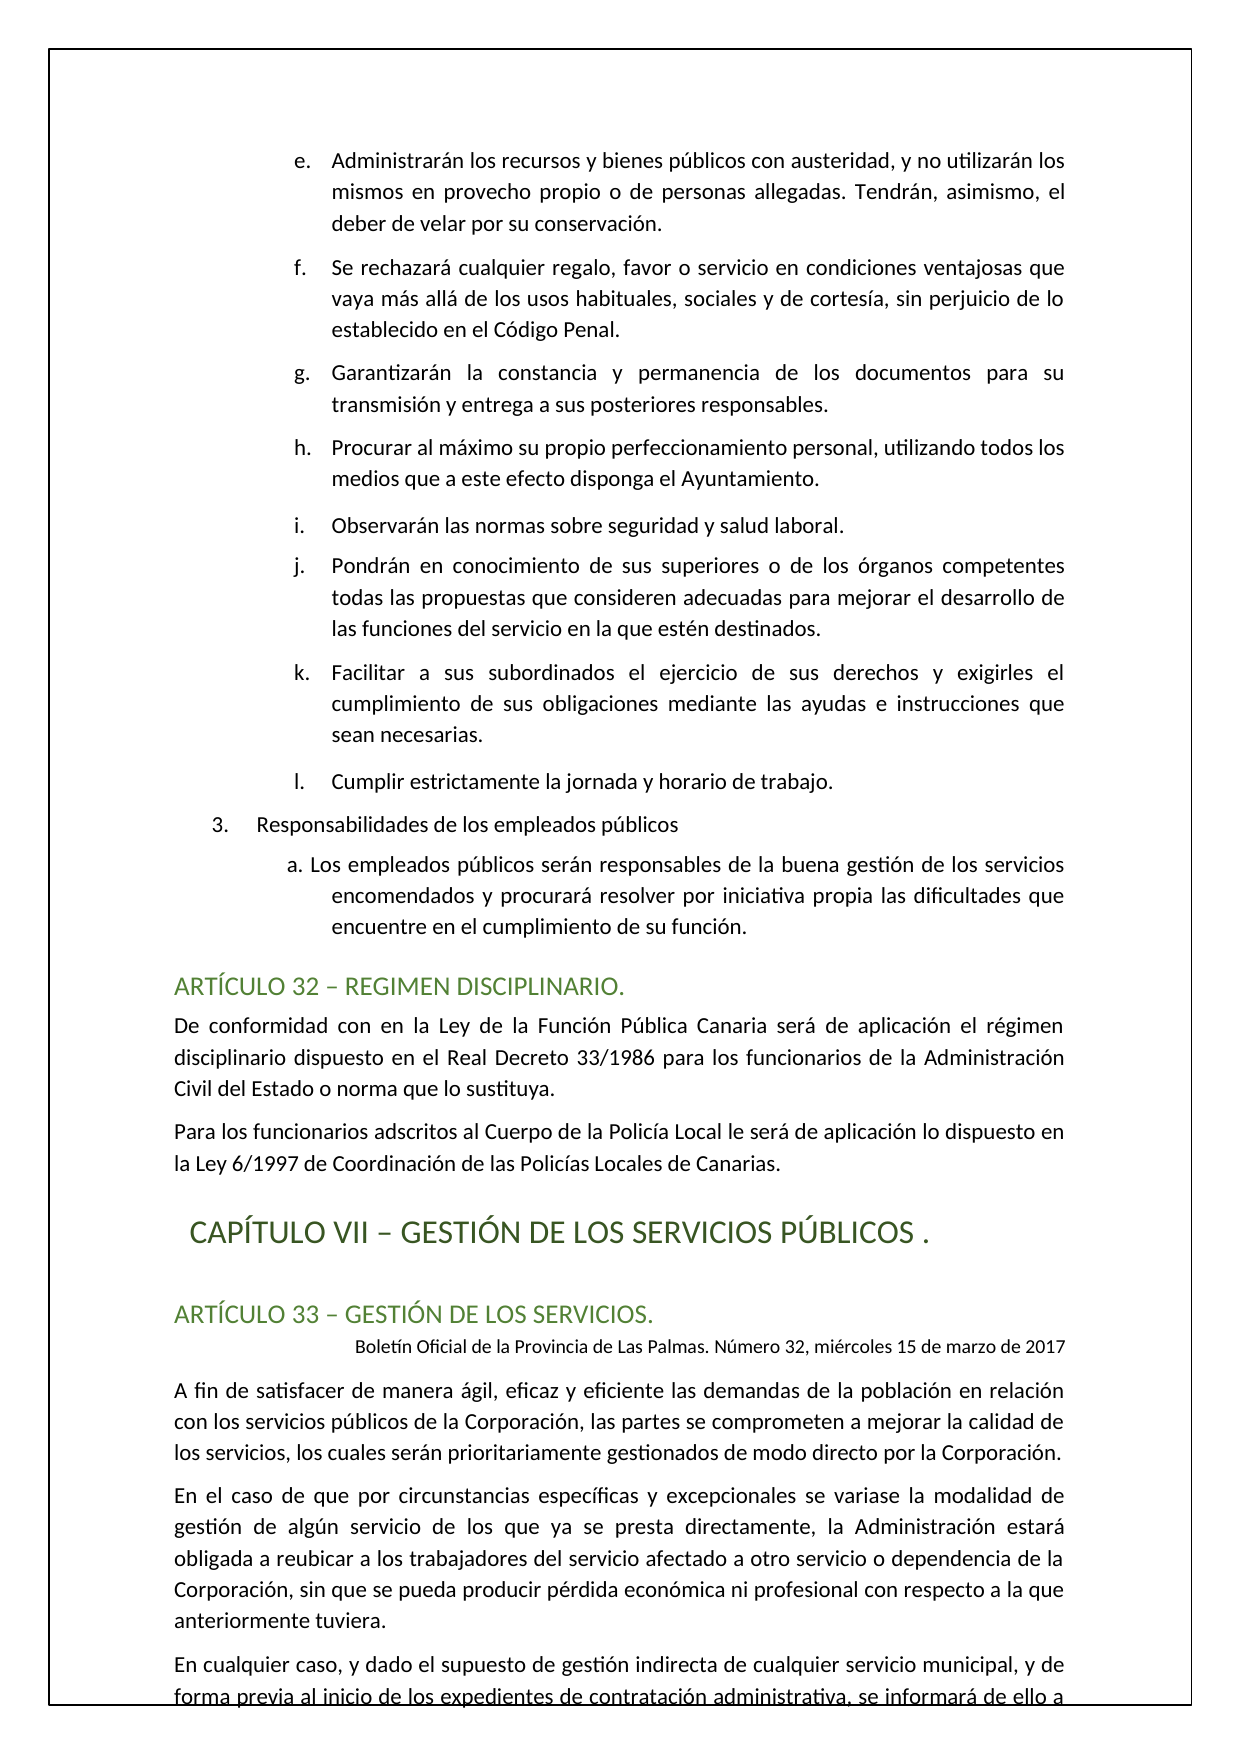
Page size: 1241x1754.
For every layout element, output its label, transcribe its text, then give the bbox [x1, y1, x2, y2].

text 3. Responsabilidades de los empleados públicos [211, 811, 1066, 838]
list Pondrán en conocimiento de sus superiores o de los órganos competentes todas las propuestas que consideren adecuadas para mejorar el desarrollo de las funciones del servicio en la que estén destinados. [294, 551, 1066, 642]
text ARTÍCULO 33 – GESTIÓN DE LOS SERVICIOS. [174, 1298, 1066, 1331]
list Observarán las normas sobre seguridad y salud laboral. [294, 513, 1066, 539]
text Para los funcionarios adscritos al Cuerpo de la Policía Local le será de aplicación lo dispuesto en la Ley 6/1997 de Coordinación de las Policías Locales de Canarias. [174, 1117, 1066, 1177]
list Procurar al máximo su propio perfeccionamiento personal, utilizando todos los medios que a este efecto disponga el Ayuntamiento. [294, 433, 1066, 492]
text A fin de satisfacer de manera ágil, eficaz y eficiente las demandas de la población en relación con los servicios públicos de la Corporación, las partes se comprometen a mejorar la calidad de los servicios, los cuales serán prioritariamente gestionados de modo directo por la Corporación. [174, 1376, 1066, 1466]
text Boletín Oficial de la Provincia de Las Palmas. Número 32, miércoles 15 de marzo de 2017 [54, 1339, 1066, 1357]
text En el caso de que por circunstancias específicas y excepcionales se variase la modalidad de gestión de algún servicio de los que ya se presta directamente, la Administración estará obligada a reubicar a los trabajadores del servicio afectado a otro servicio o dependencia de la Corporación, sin que se pueda producir pérdida económica ni profesional con respecto a la que anteriormente tuviera. [174, 1481, 1066, 1634]
list Garantizarán la constancia y permanencia de los documentos para su transmisión y entrega a sus posteriores responsables. [294, 358, 1066, 418]
text a. Los empleados públicos serán responsables de la buena gestión de los servicios encomendados y procurará resolver por iniciativa propia las dificultades que encuentre en el cumplimiento de su función. [287, 850, 1066, 940]
list Cumplir estrictamente la jornada y horario de trabajo. [294, 768, 1066, 794]
text ARTÍCULO 32 – REGIMEN DISCIPLINARIO. [174, 969, 1066, 1002]
text CAPÍTULO VII – GESTIÓN DE LOS SERVICIOS PÚBLICOS . [54, 1211, 1066, 1252]
list Administrarán los recursos y bienes públicos con austeridad, y no utilizarán los mismos en provecho propio o de personas allegadas. Tendrán, asimismo, el deber de velar por su conservación. [294, 146, 1066, 237]
text En cualquier caso, y dado el supuesto de gestión indirecta de cualquier servicio municipal, y de forma previa al inicio de los expedientes de contratación administrativa, se informará de ello a [174, 1650, 1066, 1710]
list Se rechazará cualquier regalo, favor o servicio en condiciones ventajosas que vaya más allá de los usos habituales, sociales y de cortesía, sin perjuicio de lo establecido en el Código Penal. [294, 253, 1066, 343]
list Facilitar a sus subordinados el ejercicio de sus derechos y exigirles el cumplimiento de sus obligaciones mediante las ayudas e instrucciones que sean necesarias. [294, 658, 1066, 748]
text De conformidad con en la Ley de la Función Pública Canaria será de aplicación el régimen disciplinario dispuesto en el Real Decreto 33/1986 para los funcionarios de la Administración Civil del Estado o norma que lo sustituya. [174, 1012, 1066, 1102]
